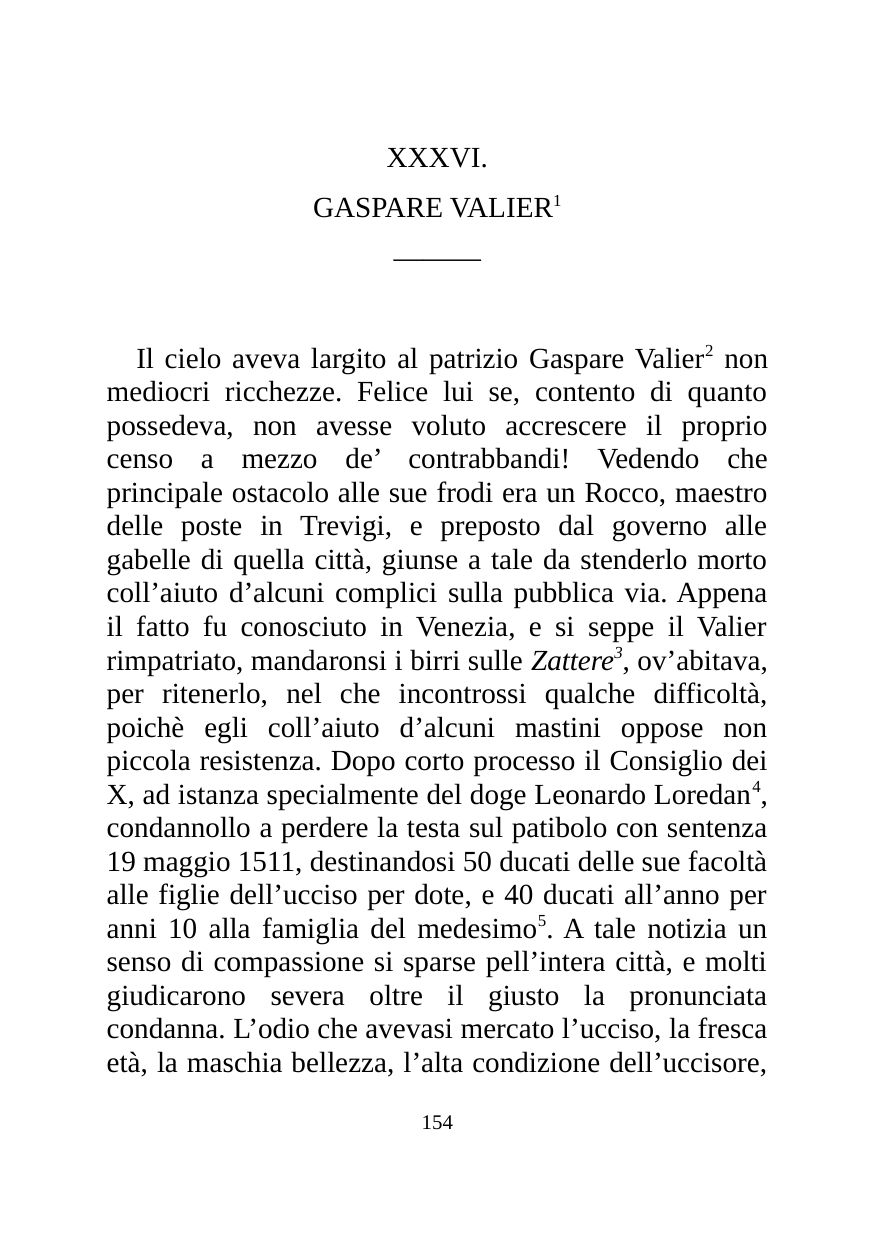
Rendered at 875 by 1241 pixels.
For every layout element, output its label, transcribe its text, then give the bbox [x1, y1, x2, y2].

subtitle XXXVI. GASPARE VALIER ――― [106, 140, 768, 274]
text Il cielo aveva largito al patrizio Gaspare Valier non mediocri ricchezze. Felice lui se, contento di quanto possedeva, non avesse voluto accrescere il proprio censo a mezzo de’ contrabbandi! Vedendo che principale ostacolo alle sue frodi era un Rocco, maestro delle poste in Trevigi, e preposto dal governo alle gabelle di quella città, giunse a tale da stenderlo morto coll’aiuto d’alcuni complici sulla pubblica via. Appena il fatto fu conosciuto in Venezia, e si seppe il Valier rimpatriato, mandaronsi i birri sulle Zattere, ov’abitava, per ritenerlo, nel che incontrossi qualche difficoltà, poichè egli coll’aiuto d’alcuni mastini oppose non piccola resistenza. Dopo corto processo il Consiglio dei X, ad istanza specialmente del doge Leonardo Loredan, condannollo a perdere la testa sul patibolo con sentenza 19 maggio 1511, destinandosi 50 ducati delle sue facoltà alle figlie dell’ucciso per dote, e 40 ducati all’anno per anni 10 alla famiglia del medesimo. A tale notizia un senso di compassione si sparse pell’intera città, e molti giudicarono severa oltre il giusto la pronunciata condanna. L’odio che avevasi mercato l’ucciso, la fresca età, la maschia bellezza, l’alta condizione dell’uccisore, [106, 341, 768, 1079]
